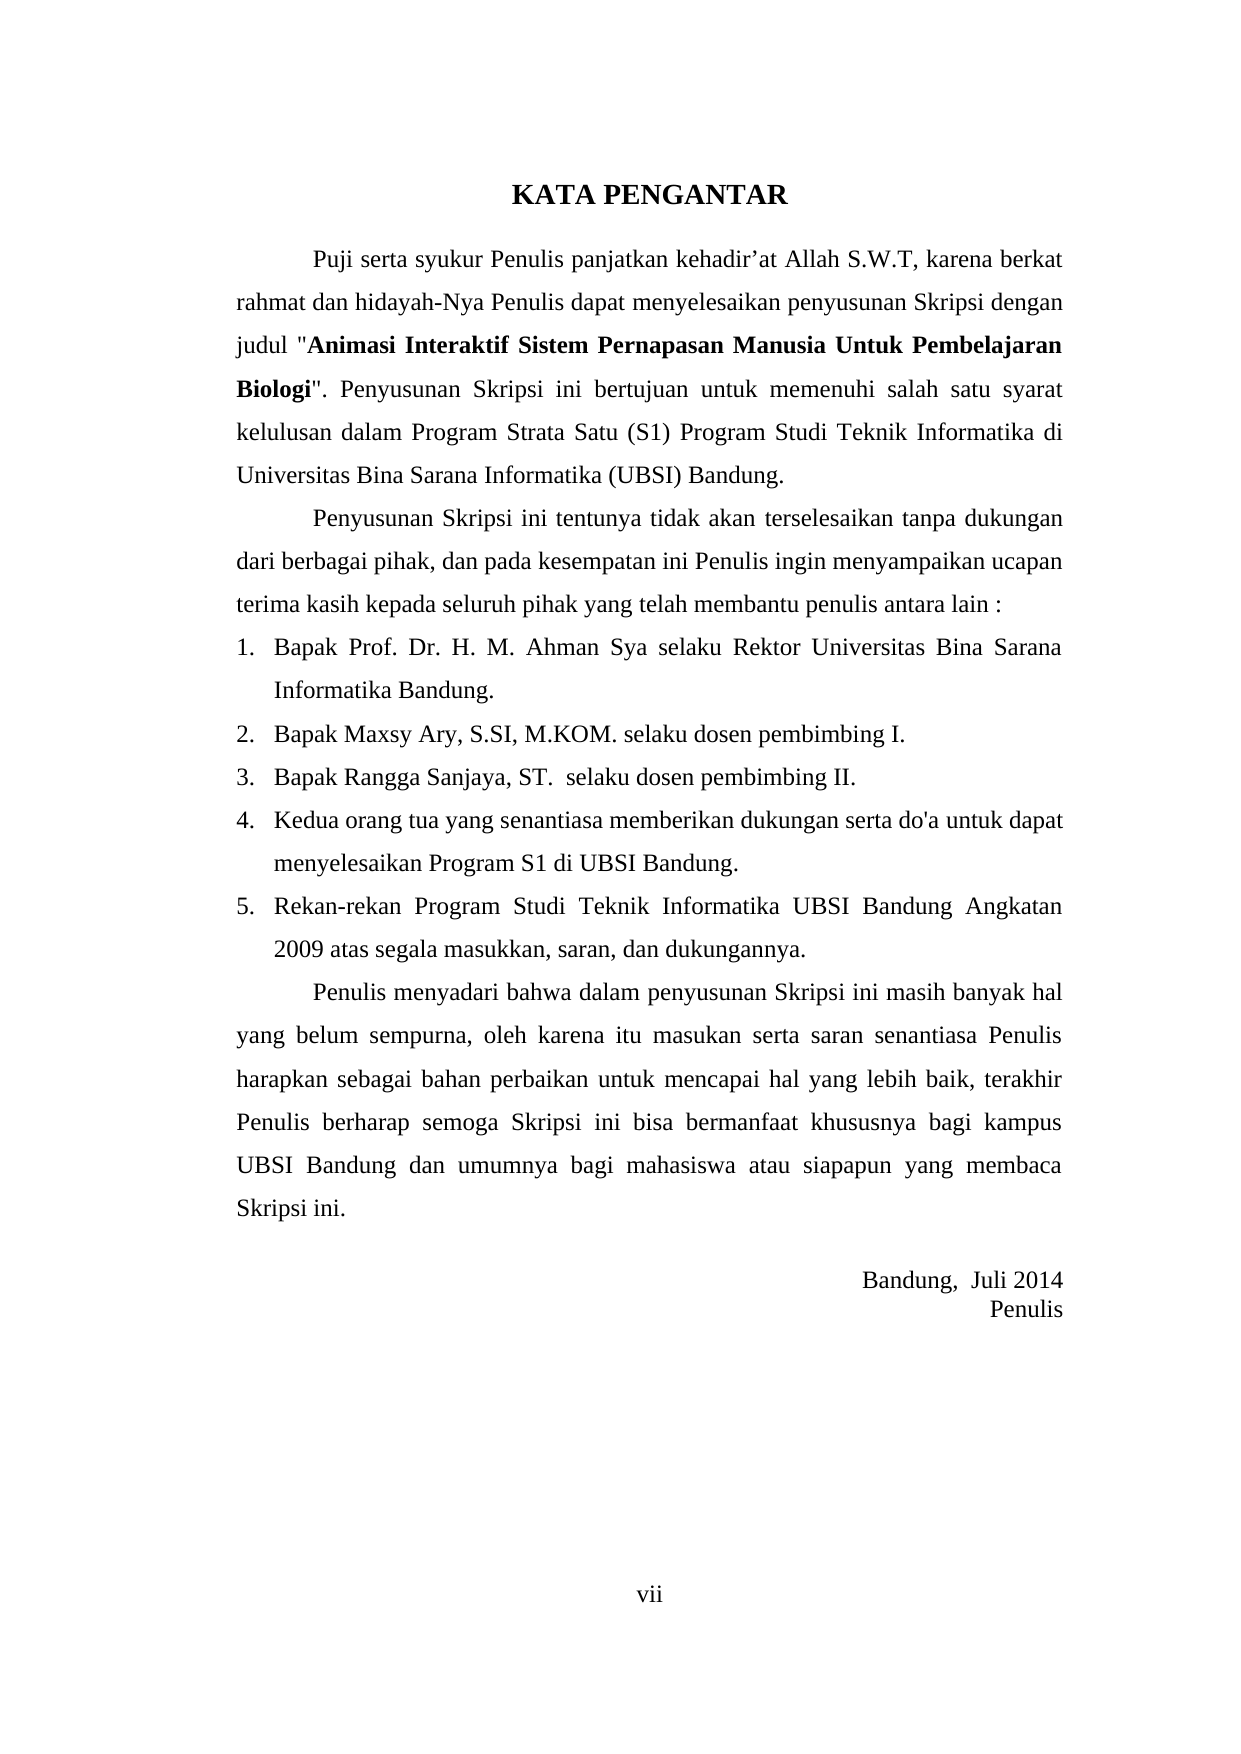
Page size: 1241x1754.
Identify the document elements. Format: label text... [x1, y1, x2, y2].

text Bandung, Juli 2014 [236, 1265, 1063, 1294]
list Bapak Prof. Dr. H. M. Ahman Sya selaku Rektor Universitas Bina Sarana Informatika Bandung. [236, 632, 1063, 704]
list Kedua orang tua yang senantiasa memberikan dukungan serta do'a untuk dapat menyelesaikan Program S1 di UBSI Bandung. [236, 805, 1063, 877]
text Penyusunan Skripsi ini tentunya tidak akan terselesaikan tanpa dukungan dari berbagai pihak, dan pada kesempatan ini Penulis ingin menyampaikan ucapan terima kasih kepada seluruh pihak yang telah membantu penulis antara lain : [236, 503, 1063, 618]
text Penulis [236, 1294, 1063, 1322]
list Rekan-rekan Program Studi Teknik Informatika UBSI Bandung Angkatan 2009 atas segala masukkan, saran, dan dukungannya. [236, 891, 1063, 963]
text Puji serta syukur Penulis panjatkan kehadir’at Allah S.W.T, karena berkat rahmat dan hidayah-Nya Penulis dapat menyelesaikan penyusunan Skripsi dengan judul "Animasi Interaktif Sistem Pernapasan Manusia Untuk Pembelajaran Biologi". Penyusunan Skripsi ini bertujuan untuk memenuhi salah satu syarat kelulusan dalam Program Strata Satu (S1) Program Studi Teknik Informatika di Universitas Bina Sarana Informatika (UBSI) Bandung. [236, 244, 1063, 489]
text Penulis menyadari bahwa dalam penyusunan Skripsi ini masih banyak hal yang belum sempurna, oleh karena itu masukan serta saran senantiasa Penulis harapkan sebagai bahan perbaikan untuk mencapai hal yang lebih baik, terakhir Penulis berharap semoga Skripsi ini bisa bermanfaat khususnya bagi kampus UBSI Bandung dan umumnya bagi mahasiswa atau siapapun yang membaca Skripsi ini. [236, 977, 1063, 1222]
list Bapak Rangga Sanjaya, ST. selaku dosen pembimbing II. [236, 762, 1063, 791]
list Bapak Maxsy Ary, S.SI, M.KOM. selaku dosen pembimbing I. [236, 719, 1063, 747]
subtitle KATA PENGANTAR [236, 177, 1063, 211]
